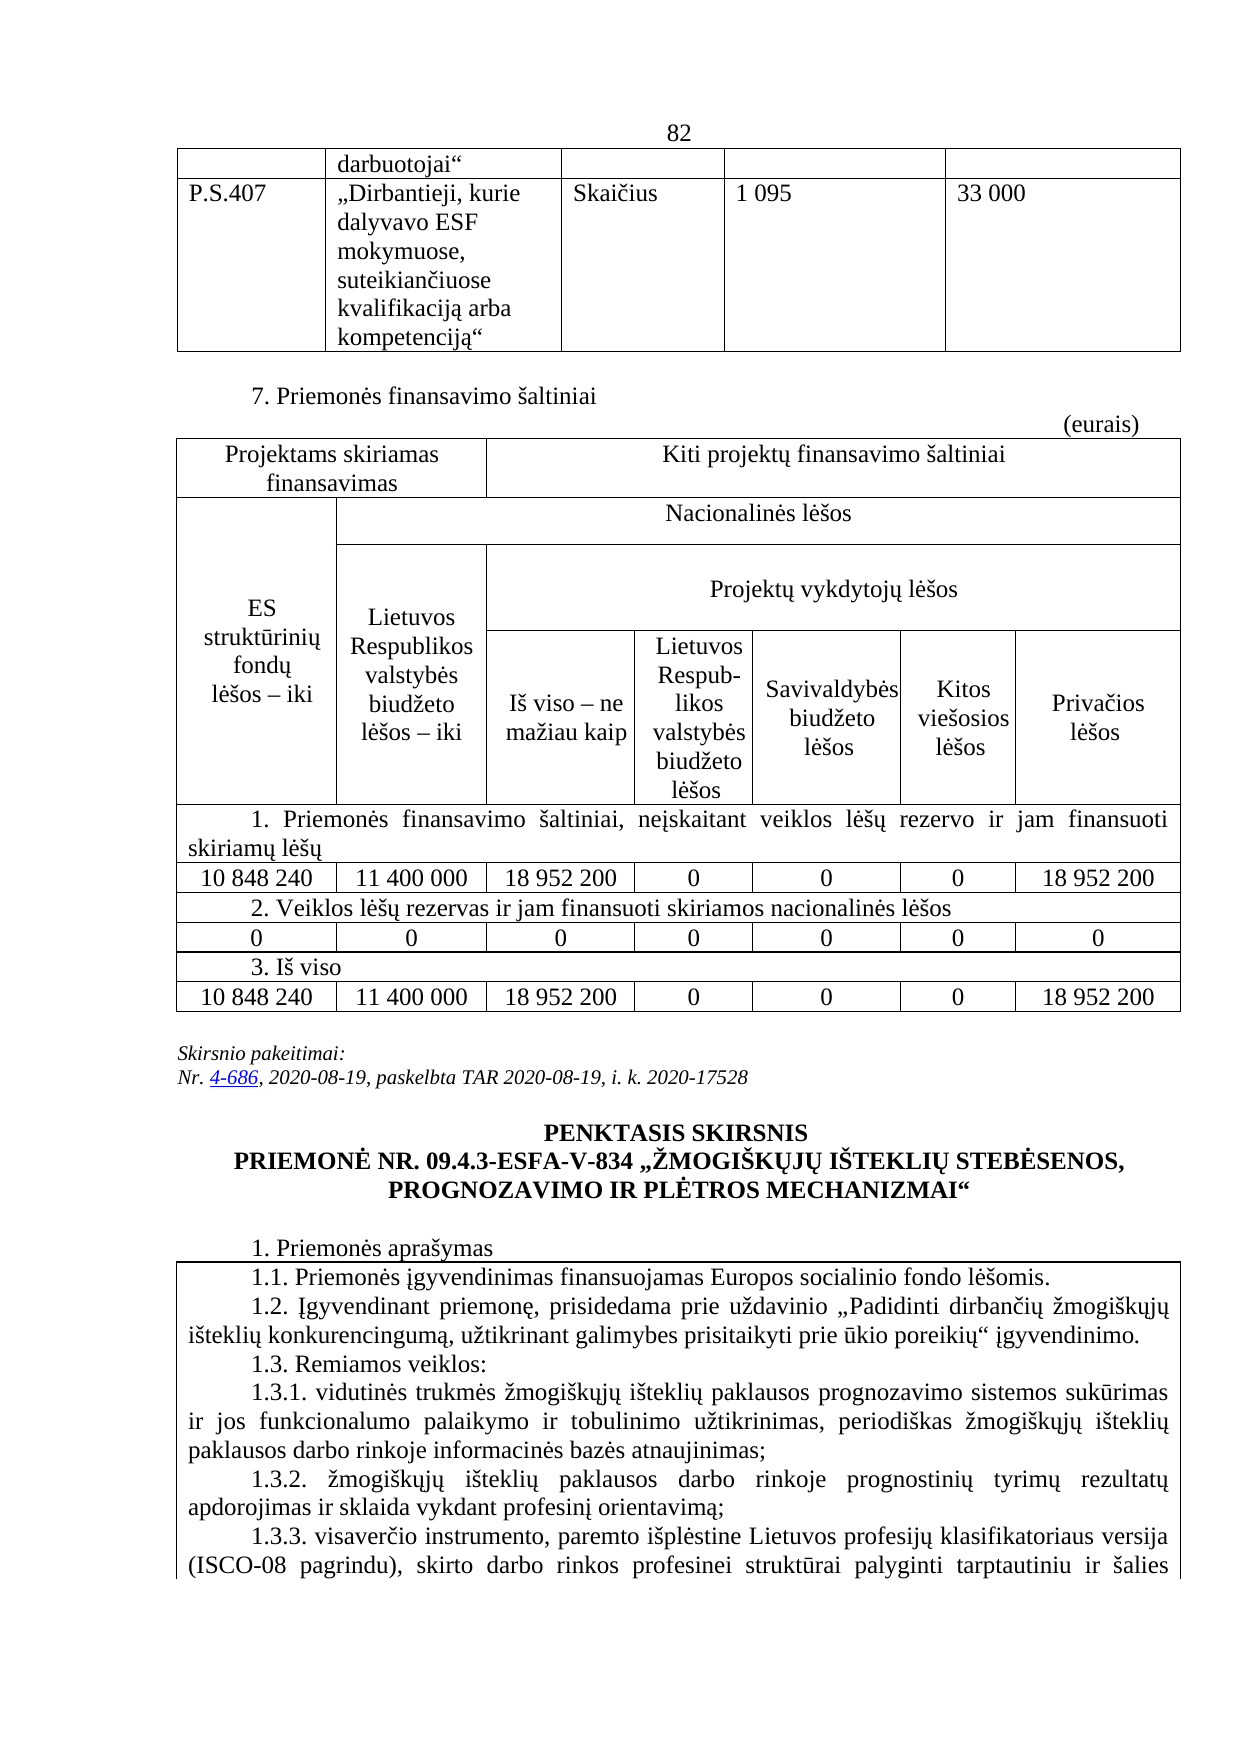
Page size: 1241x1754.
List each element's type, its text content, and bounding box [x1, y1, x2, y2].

table_cell Nacionalinės lėšos [337, 498, 1180, 544]
text (eurais) [177, 409, 1181, 438]
table_header Kiti projektų finansavimo šaltiniai [487, 439, 1180, 497]
table_cell „Dirbantieji, kurie dalyvavo ESF mokymuose, suteikiančiuose kvalifikaciją arba kompetenciją“ [326, 179, 561, 351]
table_cell ES struktūrinių fondų lėšos – iki [177, 498, 336, 803]
table_cell 0 [753, 863, 900, 892]
table_cell 1. Priemonės finansavimo šaltiniai, neįskaitant veiklos lėšų rezervo ir jam finansuoti skiriamų lėšų [177, 805, 1180, 862]
table_cell 3. Iš viso [177, 953, 1180, 981]
table_cell [562, 149, 724, 177]
text Nr. 4-686, 2020-08-19, paskelbta TAR 2020-08-19, i. k. 2020-17528 [177, 1065, 1181, 1089]
table_cell 0 [1016, 923, 1180, 951]
table_cell 18 952 200 [1016, 863, 1180, 892]
table_cell Projektų vykdytojų lėšos [487, 545, 1180, 630]
table_cell 0 [635, 982, 752, 1011]
text PENKTASIS SKIRSNIS [177, 1118, 1181, 1146]
table_cell 11 400 000 [337, 982, 486, 1011]
table_cell P.S.407 [178, 179, 325, 351]
table_cell 0 [901, 923, 1015, 951]
table_cell [725, 149, 945, 177]
text Skirsnio pakeitimai: [177, 1041, 1181, 1065]
table_cell 1.2. Įgyvendinant priemonę, prisidedama prie uždavinio „Padidinti dirbančių žmogiškųjų išteklių konkurencingumą, užtikrinant galimybes prisitaikyti prie ūkio poreikių“ įgyvendinimo. [177, 1291, 1180, 1349]
table_cell 2. Veiklos lėšų rezervas ir jam finansuoti skiriamos nacionalinės lėšos [177, 893, 1180, 922]
table_cell 33 000 [946, 179, 1180, 351]
table_cell 0 [753, 923, 900, 951]
table_cell 0 [901, 982, 1015, 1011]
table_cell 11 400 000 [337, 863, 486, 892]
text PRIEMONĖ NR. 09.4.3-ESFA-V-834 „Žmogiškųjų išteklių stebėsenos, prognozavimo ir plėtros mechanizmai“ [177, 1146, 1181, 1204]
table_header 1.1. Priemonės įgyvendinimas finansuojamas Europos socialinio fondo lėšomis. [177, 1263, 1180, 1291]
table_cell 0 [487, 923, 634, 951]
table_cell 18 952 200 [1016, 982, 1180, 1011]
table_cell Savivaldybės biudžeto lėšos [753, 631, 900, 803]
table_cell Privačios lėšos [1016, 631, 1180, 803]
table_cell 0 [635, 923, 752, 951]
table_cell 0 [177, 923, 336, 951]
table_cell 18 952 200 [487, 982, 634, 1011]
table_cell 1.3. Remiamos veiklos: 1.3.1. vidutinės trukmės žmogiškųjų išteklių paklausos prognozavimo sistemos sukūrimas ir jos funkcionalumo palaikymo ir tobulinimo užtikrinimas, periodiškas žmogiškųjų išteklių paklausos darbo rinkoje informacinės bazės atnaujinimas; 1.3.2. žmogiškųjų išteklių paklausos darbo rinkoje prognostinių tyrimų rezultatų apdorojimas ir sklaida vykdant profesinį orientavimą; 1.3.3. visaverčio instrumento, paremto išplėstine Lietuvos profesijų klasifikatoriaus versija (ISCO-08 pagrindu), skirto darbo rinkos profesinei struktūrai palyginti tarptautiniu ir šalies [177, 1349, 1180, 1579]
table_cell 0 [901, 863, 1015, 892]
table_header Projektams skiriamas finansavimas [177, 439, 486, 497]
table_cell 1 095 [725, 179, 945, 351]
table_cell 0 [337, 923, 486, 951]
table_cell [946, 149, 1180, 177]
table_cell Iš viso – ne mažiau kaip [487, 631, 634, 803]
table_cell 18 952 200 [487, 863, 634, 892]
table_cell darbuotojai“ [326, 149, 561, 177]
table_cell Lietuvos Respub-likos valstybės biudžeto lėšos [635, 631, 752, 803]
table_cell Lietuvos Respublikos valstybės biudžeto lėšos – iki [337, 545, 486, 803]
table_cell 10 848 240 [177, 982, 336, 1011]
text 7. Priemonės finansavimo šaltiniai [177, 381, 1181, 409]
table_cell 0 [635, 863, 752, 892]
table_cell Skaičius [562, 179, 724, 351]
table_cell 0 [753, 982, 900, 1011]
table_cell [178, 149, 325, 177]
table_cell 10 848 240 [177, 863, 336, 892]
text 1. Priemonės aprašymas [177, 1233, 1181, 1261]
table_cell Kitos viešosios lėšos [901, 631, 1015, 803]
